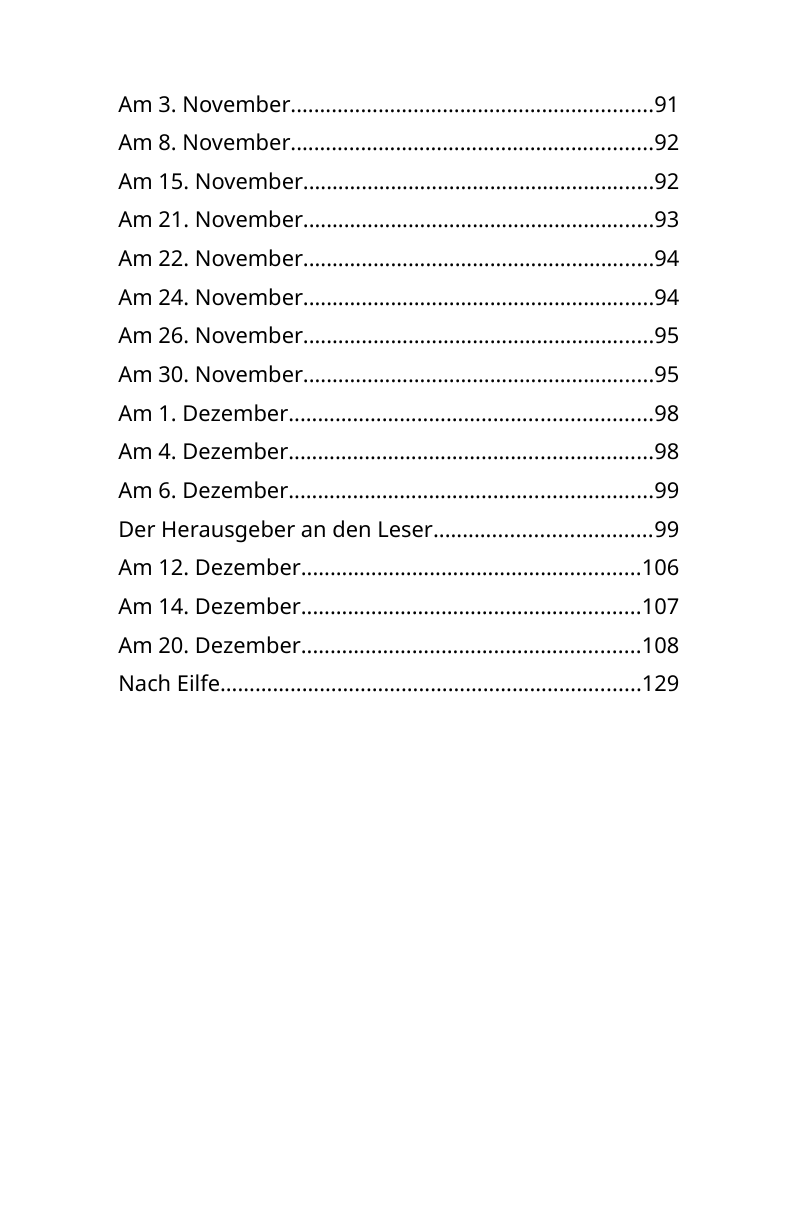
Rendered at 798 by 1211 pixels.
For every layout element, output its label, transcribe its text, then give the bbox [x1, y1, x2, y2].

text Am 20. Dezember 108 [118, 629, 679, 659]
text Am 4. Dezember 98 [118, 436, 679, 466]
text Am 26. November 95 [118, 320, 679, 350]
text Am 15. November 92 [118, 166, 679, 196]
text Am 21. November 93 [118, 204, 679, 234]
text Der Herausgeber an den Leser 99 [118, 514, 679, 543]
text Am 30. November 95 [118, 359, 679, 389]
text Am 22. November 94 [118, 243, 679, 273]
text Am 8. November 92 [118, 127, 679, 157]
text Am 14. Dezember 107 [118, 591, 679, 621]
text Am 24. November 94 [118, 282, 679, 312]
text Am 3. November 91 [118, 88, 679, 118]
text Am 6. Dezember 99 [118, 475, 679, 505]
text Nach Eilfe 129 [118, 668, 679, 698]
text Am 12. Dezember 106 [118, 552, 679, 582]
text Am 1. Dezember 98 [118, 398, 679, 427]
